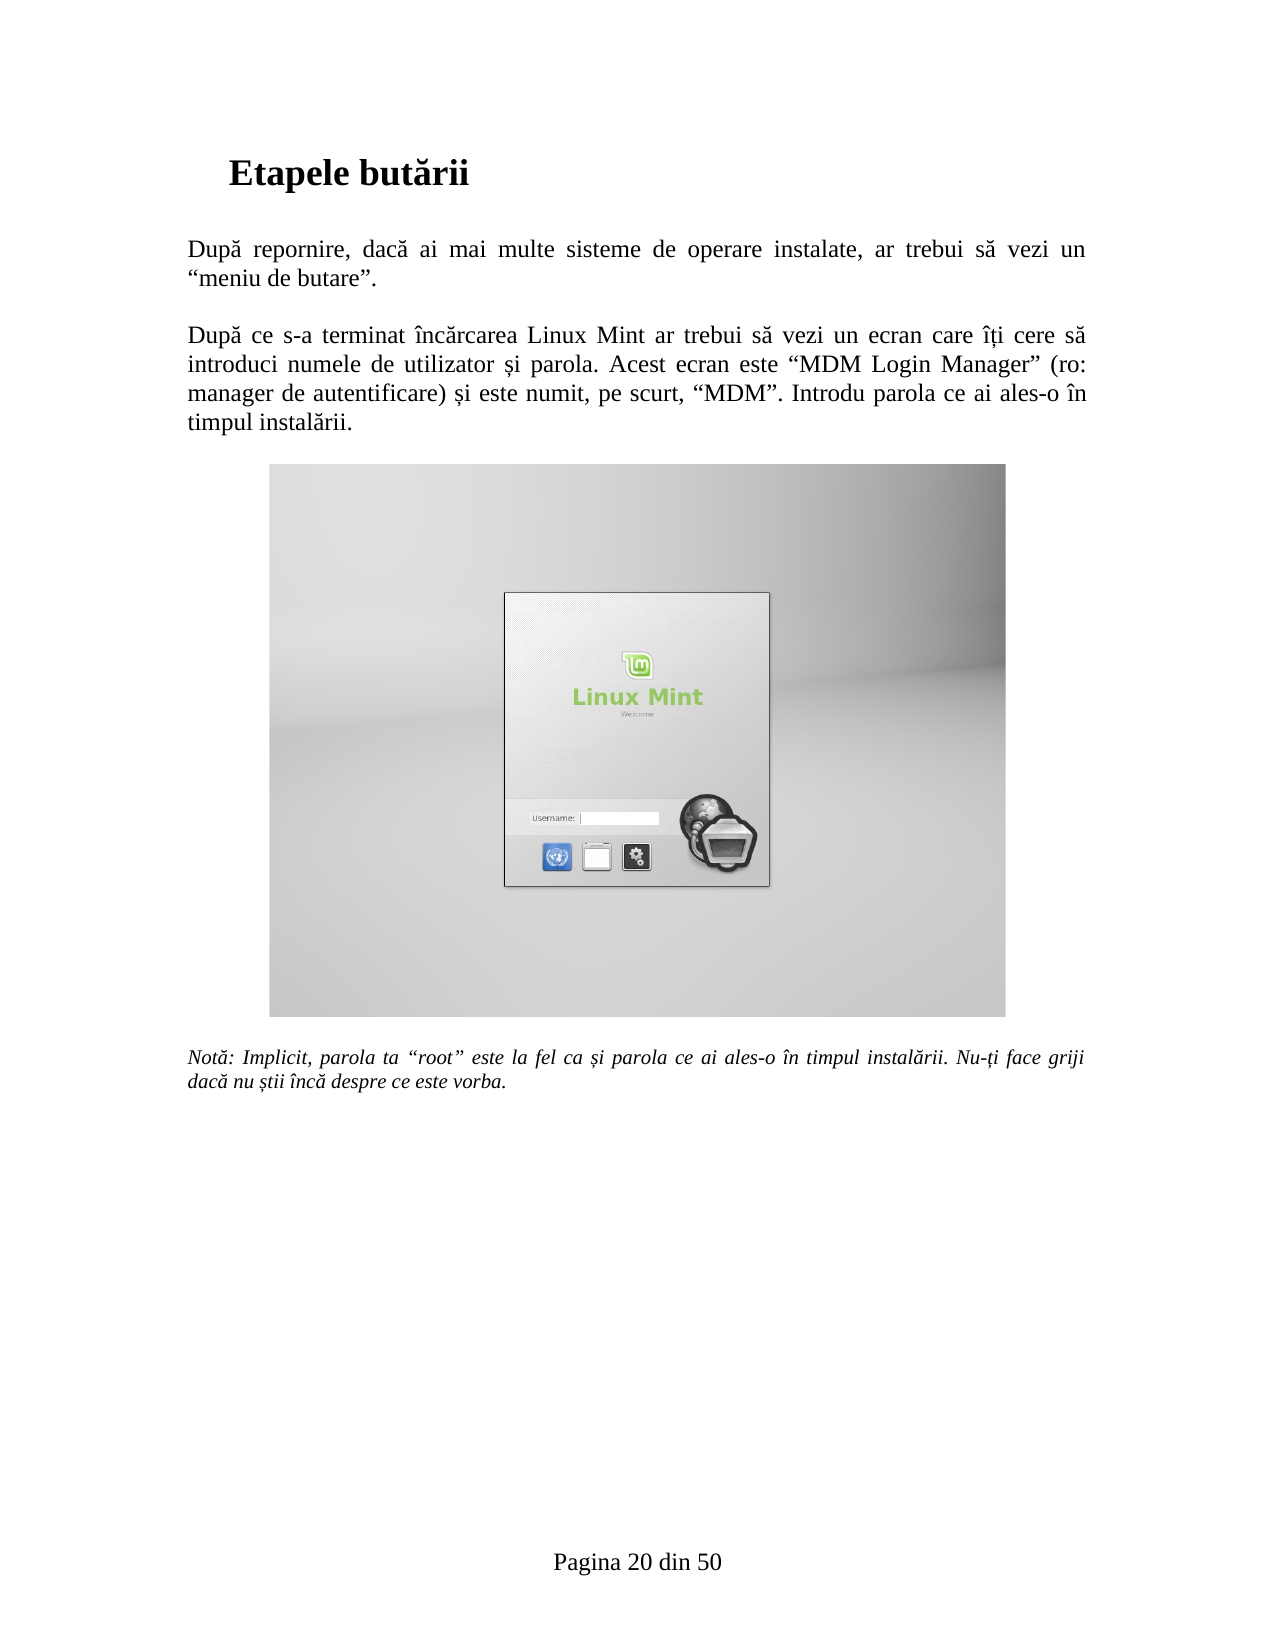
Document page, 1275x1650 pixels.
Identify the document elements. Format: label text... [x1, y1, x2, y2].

text După repornire, dacă ai mai multe sisteme de operare instalate, ar trebui să vezi un “meniu de butare”. [187, 234, 1087, 292]
subtitle Etapele butării [187, 150, 1087, 193]
picture [269, 464, 1006, 1017]
